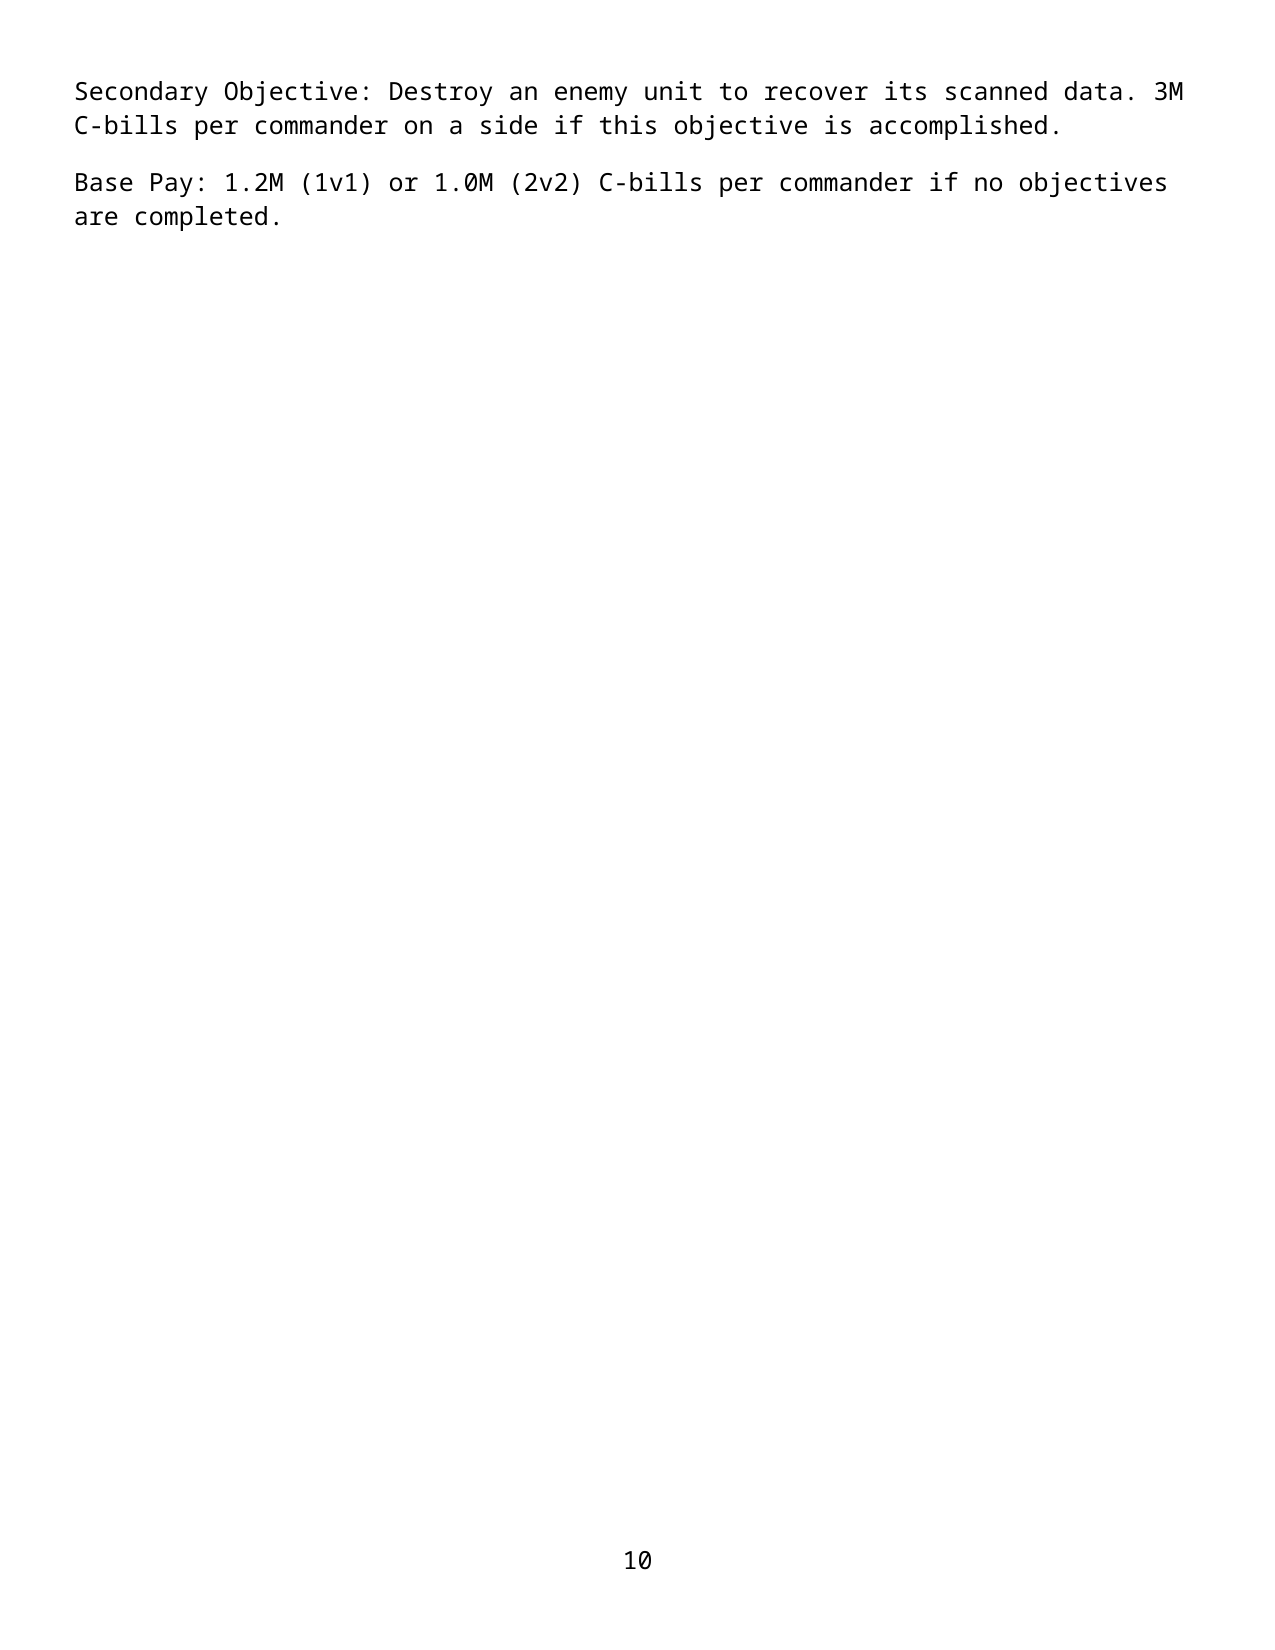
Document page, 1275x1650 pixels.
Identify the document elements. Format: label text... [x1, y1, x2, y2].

text Base Pay: 1.2M (1v1) or 1.0M (2v2) C-bills per commander if no objectives are completed. [73, 164, 1201, 232]
text Secondary Objective: Destroy an enemy unit to recover its scanned data. 3M C-bills per commander on a side if this objective is accomplished. [73, 73, 1201, 142]
